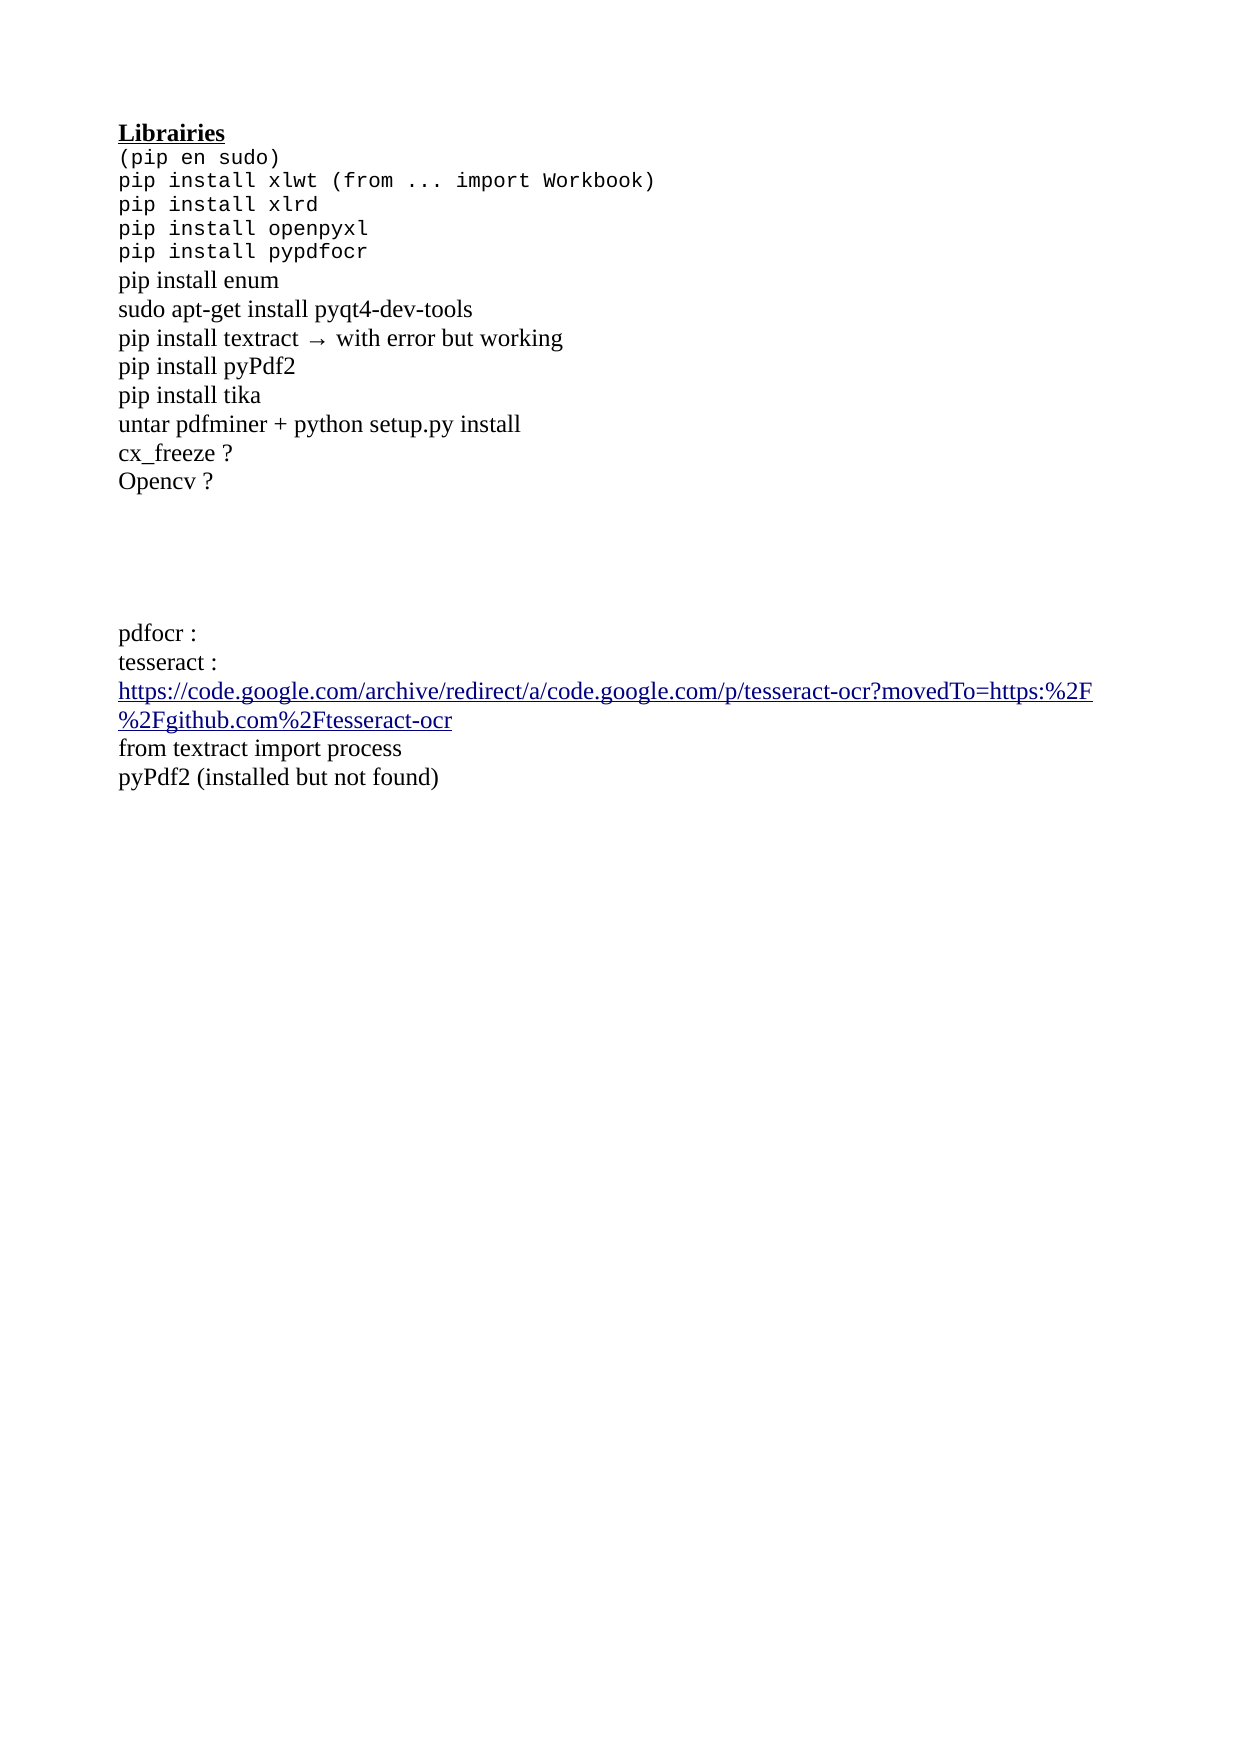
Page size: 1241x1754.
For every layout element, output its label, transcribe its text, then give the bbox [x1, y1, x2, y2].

text pdfocr : [118, 618, 1122, 647]
text pip install enum [118, 265, 1122, 294]
text untar pdfminer + python setup.py install [118, 409, 1122, 438]
text pip install pyPdf2 [118, 351, 1122, 380]
text pip install pypdfocr [118, 241, 1122, 265]
text pyPdf2 (installed but not found) [118, 762, 1122, 791]
text pip install xlwt (from ... import Workbook) [118, 171, 1122, 194]
text Librairies [118, 118, 1122, 147]
text https://code.google.com/archive/redirect/a/code.google.com/p/tesseract-ocr?movedTo=https:%2F%2Fgithub.com%2Ftesseract-ocr [118, 676, 1122, 733]
text tesseract : [118, 647, 1122, 676]
text pip install openpyxl [118, 218, 1122, 241]
text (pip en sudo) [118, 147, 1122, 171]
text sudo apt-get install pyqt4-dev-tools [118, 294, 1122, 323]
text from textract import process [118, 733, 1122, 762]
text pip install xlrd [118, 194, 1122, 218]
text cx_freeze ? [118, 438, 1122, 466]
text Opencv ? [118, 466, 1122, 495]
text pip install textract → with error but working [118, 323, 1122, 351]
text pip install tika [118, 380, 1122, 409]
